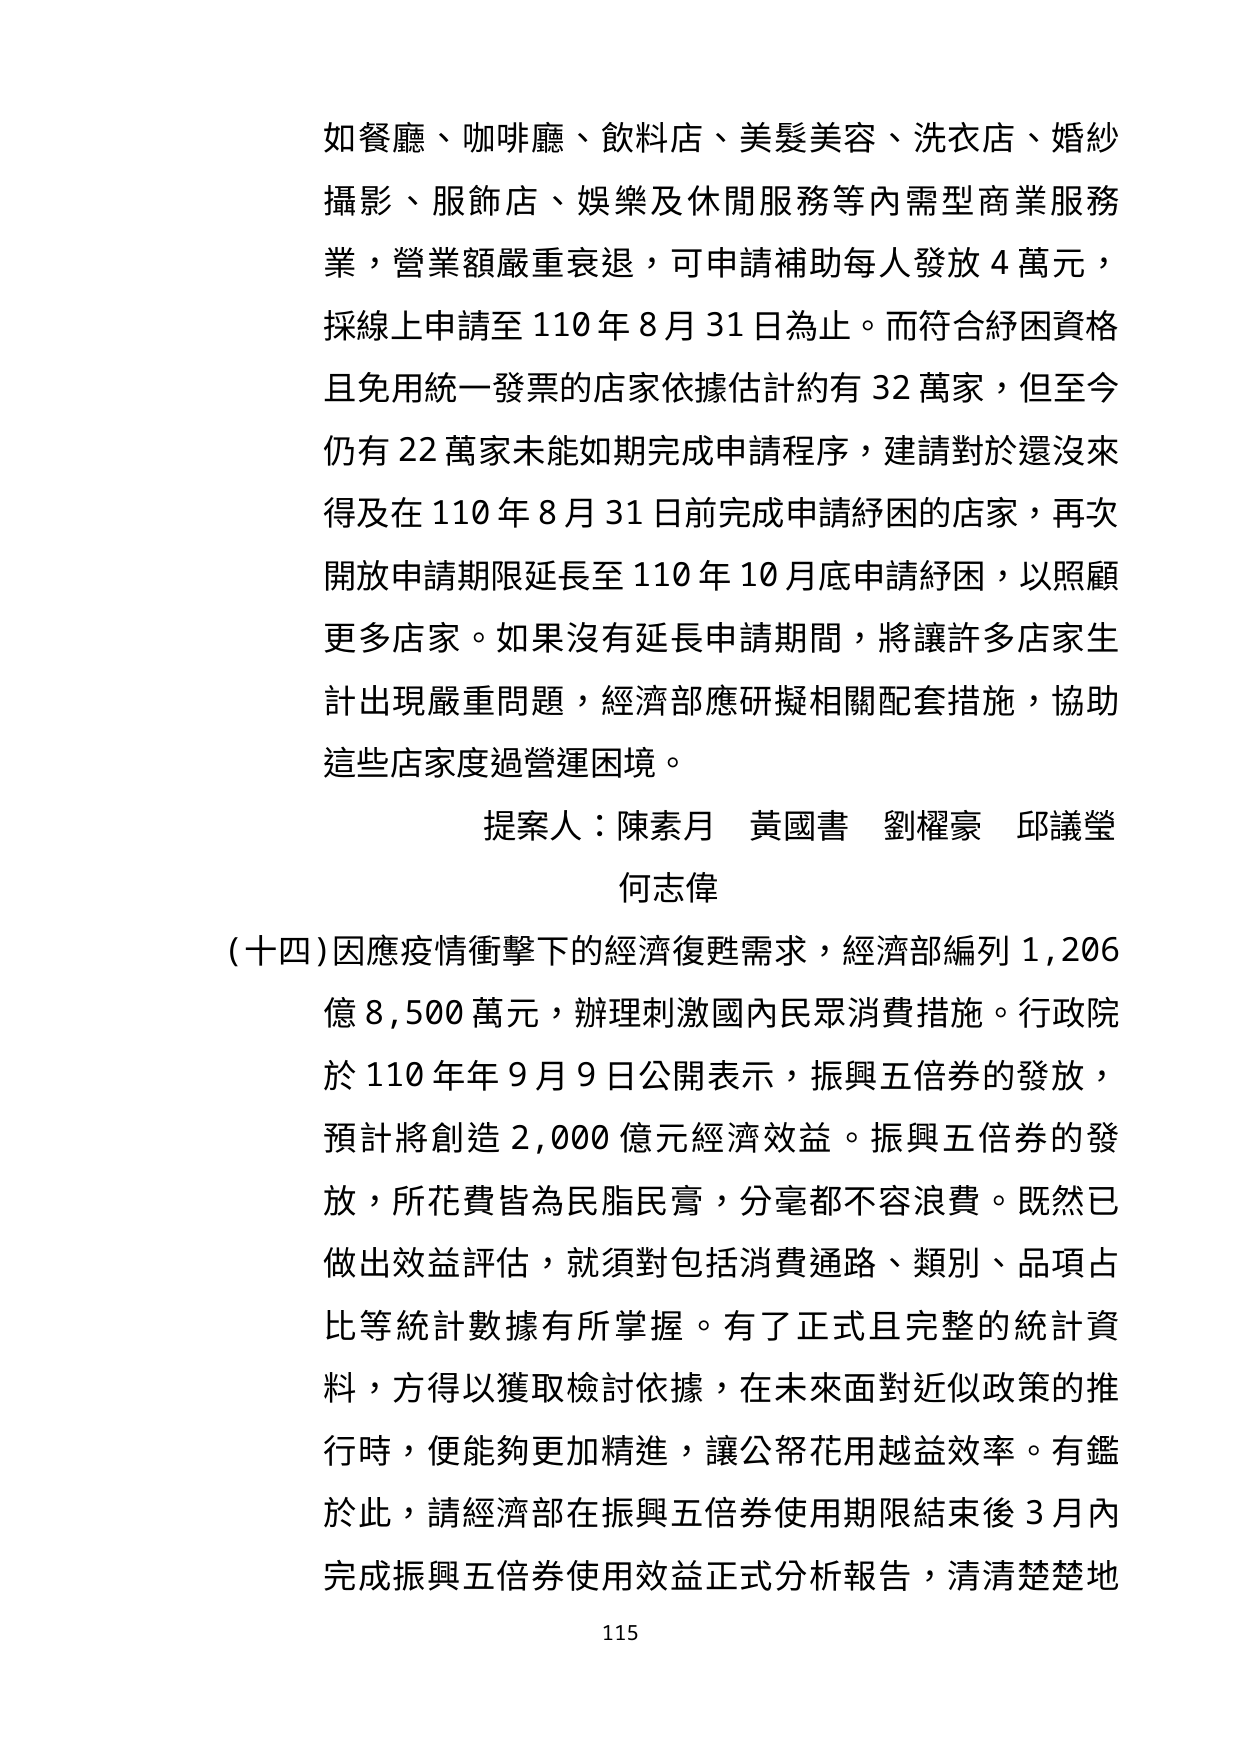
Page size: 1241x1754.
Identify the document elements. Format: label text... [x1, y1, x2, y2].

text 提案人：陳素月 黃國書 劉櫂豪 邱議瑩 何志偉 [483, 782, 1120, 907]
text (十四)因應疫情衝擊下的經濟復甦需求，經濟部編列1,206億8,500萬元，辦理刺激國內民眾消費措施。行政院於110年年9月9日公開表示，振興五倍券的發放，預計將創造2,000億元經濟效益。振興五倍券的發放，所花費皆為民脂民膏，分毫都不容浪費。既然已做出效益評估，就須對包括消費通路、類別、品項占比等統計數據有所掌握。有了正式且完整的統計資料，方得以獲取檢討依據，在未來面對近似政策的推行時，便能夠更加精進，讓公帑花用越益效率。有鑑於此，請經濟部在振興五倍券使用期限結束後3月內完成振興五倍券使用效益正式分析報告，清清楚楚地 [223, 907, 1120, 1594]
text 如餐廳、咖啡廳、飲料店、美髮美容、洗衣店、婚紗攝影、服飾店、娛樂及休閒服務等內需型商業服務業，營業額嚴重衰退，可申請補助每人發放4萬元，採線上申請至110年8月31日為止。而符合紓困資格且免用統一發票的店家依據估計約有32萬家，但至今仍有22萬家未能如期完成申請程序，建請對於還沒來得及在110年8月31日前完成申請紓困的店家，再次開放申請期限延長至110年10月底申請紓困，以照顧更多店家。如果沒有延長申請期間，將讓許多店家生計出現嚴重問題，經濟部應研擬相關配套措施，協助這些店家度過營運困境。 [223, 94, 1120, 782]
